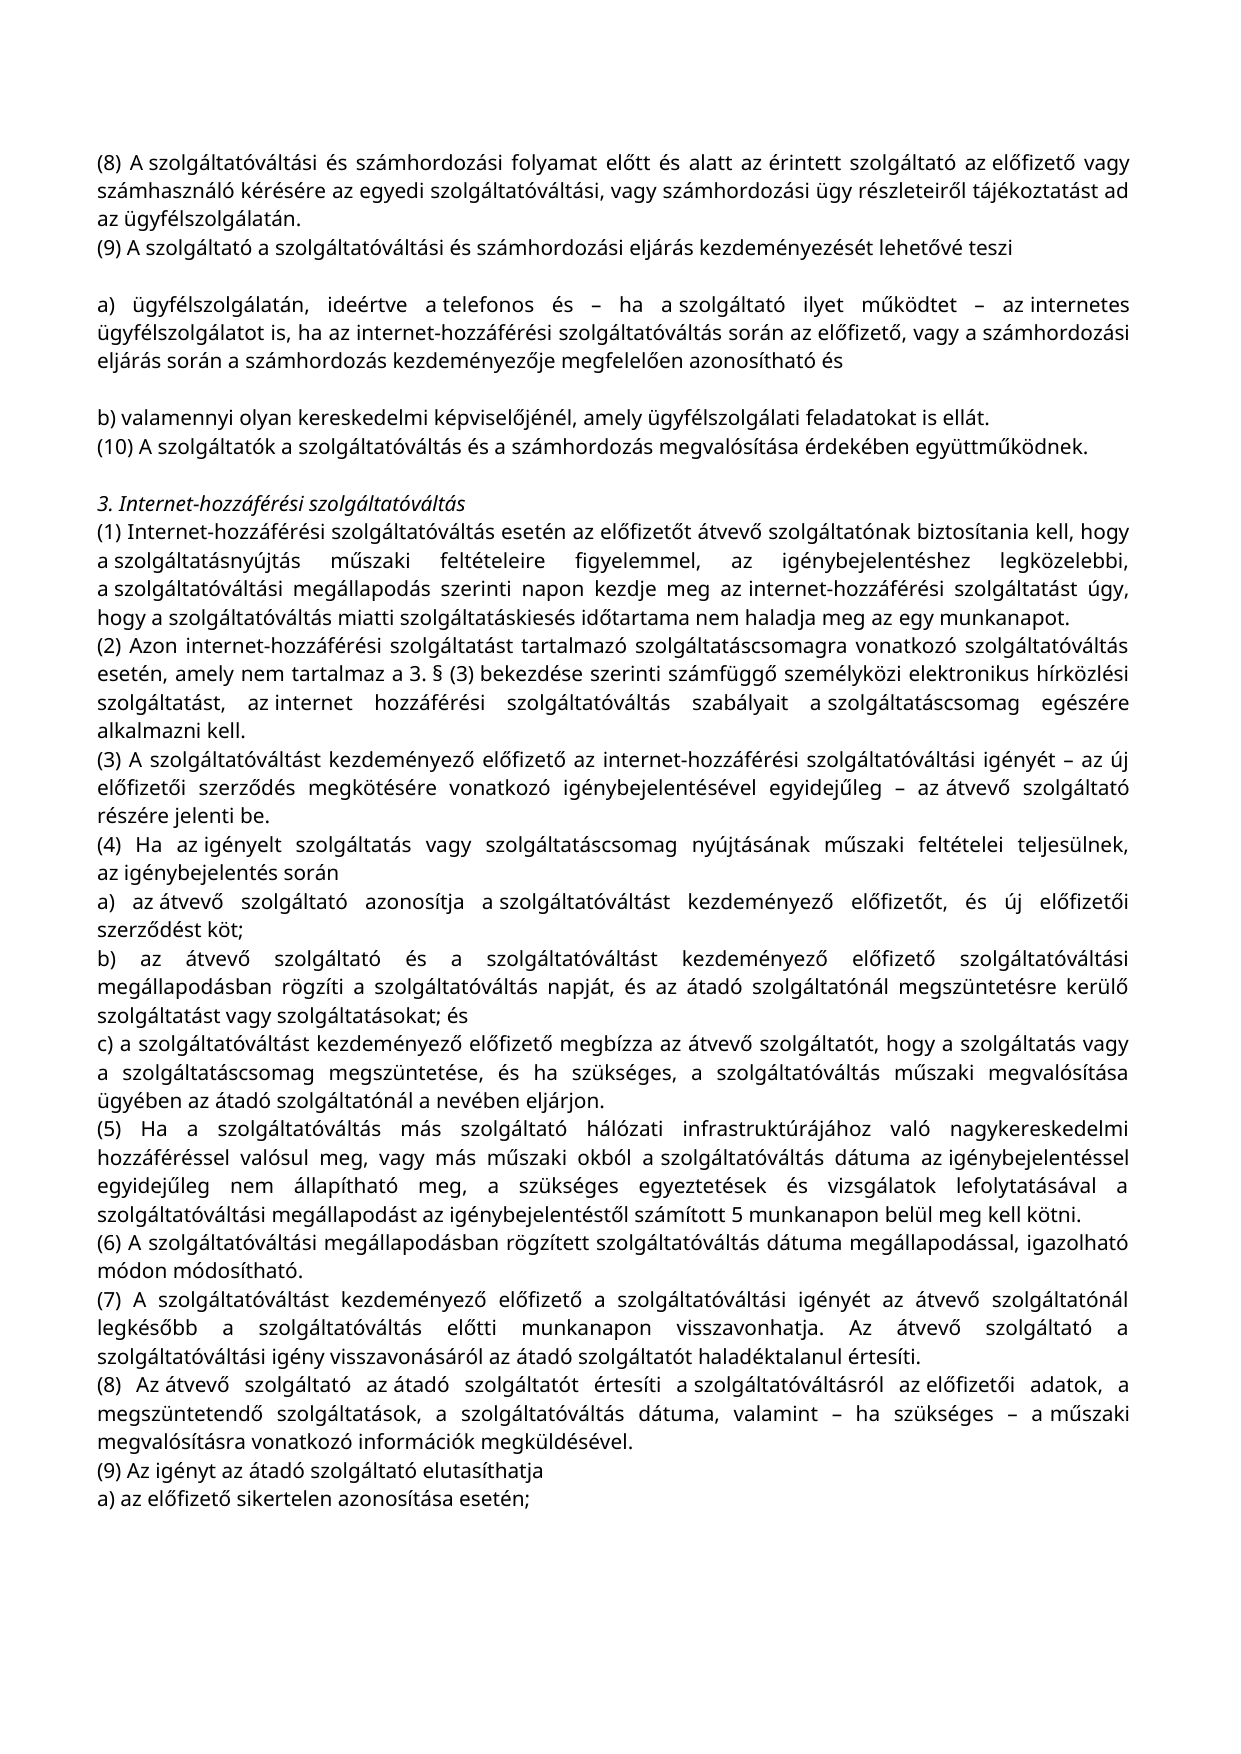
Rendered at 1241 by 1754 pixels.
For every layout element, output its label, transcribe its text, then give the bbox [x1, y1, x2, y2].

text 3. Internet-hozzáférési szolgáltatóváltás [97, 489, 1130, 517]
text a) az átvevő szolgáltató azonosítja a szolgáltatóváltást kezdeményező előfizetőt, és új előfizetői szerződést köt; [97, 887, 1130, 944]
text c) a szolgáltatóváltást kezdeményező előfizető megbízza az átvevő szolgáltatót, hogy a szolgáltatás vagy a szolgáltatáscsomag megszüntetése, és ha szükséges, a szolgáltatóváltás műszaki megvalósítása ügyében az átadó szolgáltatónál a nevében eljárjon. [97, 1029, 1130, 1114]
text (9) A szolgáltató a szolgáltatóváltási és számhordozási eljárás kezdeményezését lehetővé teszi [97, 233, 1130, 261]
text (2) Azon internet-hozzáférési szolgáltatást tartalmazó szolgáltatáscsomagra vonatkozó szolgáltatóváltás esetén, amely nem tartalmaz a 3. § (3) bekezdése szerinti számfüggő személyközi elektronikus hírközlési szolgáltatást, az internet hozzáférési szolgáltatóváltás szabályait a szolgáltatáscsomag egészére alkalmazni kell. [97, 631, 1130, 745]
text (8) A szolgáltatóváltási és számhordozási folyamat előtt és alatt az érintett szolgáltató az előfizető vagy számhasználó kérésére az egyedi szolgáltatóváltási, vagy számhordozási ügy részleteiről tájékoztatást ad az ügyfélszolgálatán. [97, 148, 1130, 233]
text a) ügyfélszolgálatán, ideértve a telefonos és – ha a szolgáltató ilyet működtet – az internetes ügyfélszolgálatot is, ha az internet-hozzáférési szolgáltatóváltás során az előfizető, vagy a számhordozási eljárás során a számhordozás kezdeményezője megfelelően azonosítható és [97, 290, 1130, 375]
text (1) Internet-hozzáférési szolgáltatóváltás esetén az előfizetőt átvevő szolgáltatónak biztosítania kell, hogy a szolgáltatásnyújtás műszaki feltételeire figyelemmel, az igénybejelentéshez legközelebbi, a szolgáltatóváltási megállapodás szerinti napon kezdje meg az internet-hozzáférési szolgáltatást úgy, hogy a szolgáltatóváltás miatti szolgáltatáskiesés időtartama nem haladja meg az egy munkanapot. [97, 517, 1130, 631]
text (10) A szolgáltatók a szolgáltatóváltás és a számhordozás megvalósítása érdekében együttműködnek. [97, 432, 1130, 460]
text (9) Az igényt az átadó szolgáltató elutasíthatja [97, 1456, 1130, 1484]
text (7) A szolgáltatóváltást kezdeményező előfizető a szolgáltatóváltási igényét az átvevő szolgáltatónál legkésőbb a szolgáltatóváltás előtti munkanapon visszavonhatja. Az átvevő szolgáltató a szolgáltatóváltási igény visszavonásáról az átadó szolgáltatót haladéktalanul értesíti. [97, 1285, 1130, 1370]
text (6) A szolgáltatóváltási megállapodásban rögzített szolgáltatóváltás dátuma megállapodással, igazolható módon módosítható. [97, 1228, 1130, 1285]
text b) az átvevő szolgáltató és a szolgáltatóváltást kezdeményező előfizető szolgáltatóváltási megállapodásban rögzíti a szolgáltatóváltás napját, és az átadó szolgáltatónál megszüntetésre kerülő szolgáltatást vagy szolgáltatásokat; és [97, 944, 1130, 1029]
text (5) Ha a szolgáltatóváltás más szolgáltató hálózati infrastruktúrájához való nagykereskedelmi hozzáféréssel valósul meg, vagy más műszaki okból a szolgáltatóváltás dátuma az igénybejelentéssel egyidejűleg nem állapítható meg, a szükséges egyeztetések és vizsgálatok lefolytatásával a szolgáltatóváltási megállapodást az igénybejelentéstől számított 5 munkanapon belül meg kell kötni. [97, 1114, 1130, 1228]
text (4) Ha az igényelt szolgáltatás vagy szolgáltatáscsomag nyújtásának műszaki feltételei teljesülnek, az igénybejelentés során [97, 830, 1130, 887]
text b) valamennyi olyan kereskedelmi képviselőjénél, amely ügyfélszolgálati feladatokat is ellát. [97, 403, 1130, 432]
text a) az előfizető sikertelen azonosítása esetén; [97, 1484, 1130, 1513]
text (8) Az átvevő szolgáltató az átadó szolgáltatót értesíti a szolgáltatóváltásról az előfizetői adatok, a megszüntetendő szolgáltatások, a szolgáltatóváltás dátuma, valamint – ha szükséges – a műszaki megvalósításra vonatkozó információk megküldésével. [97, 1370, 1130, 1456]
text (3) A szolgáltatóváltást kezdeményező előfizető az internet-hozzáférési szolgáltatóváltási igényét – az új előfizetői szerződés megkötésére vonatkozó igénybejelentésével egyidejűleg – az átvevő szolgáltató részére jelenti be. [97, 745, 1130, 830]
